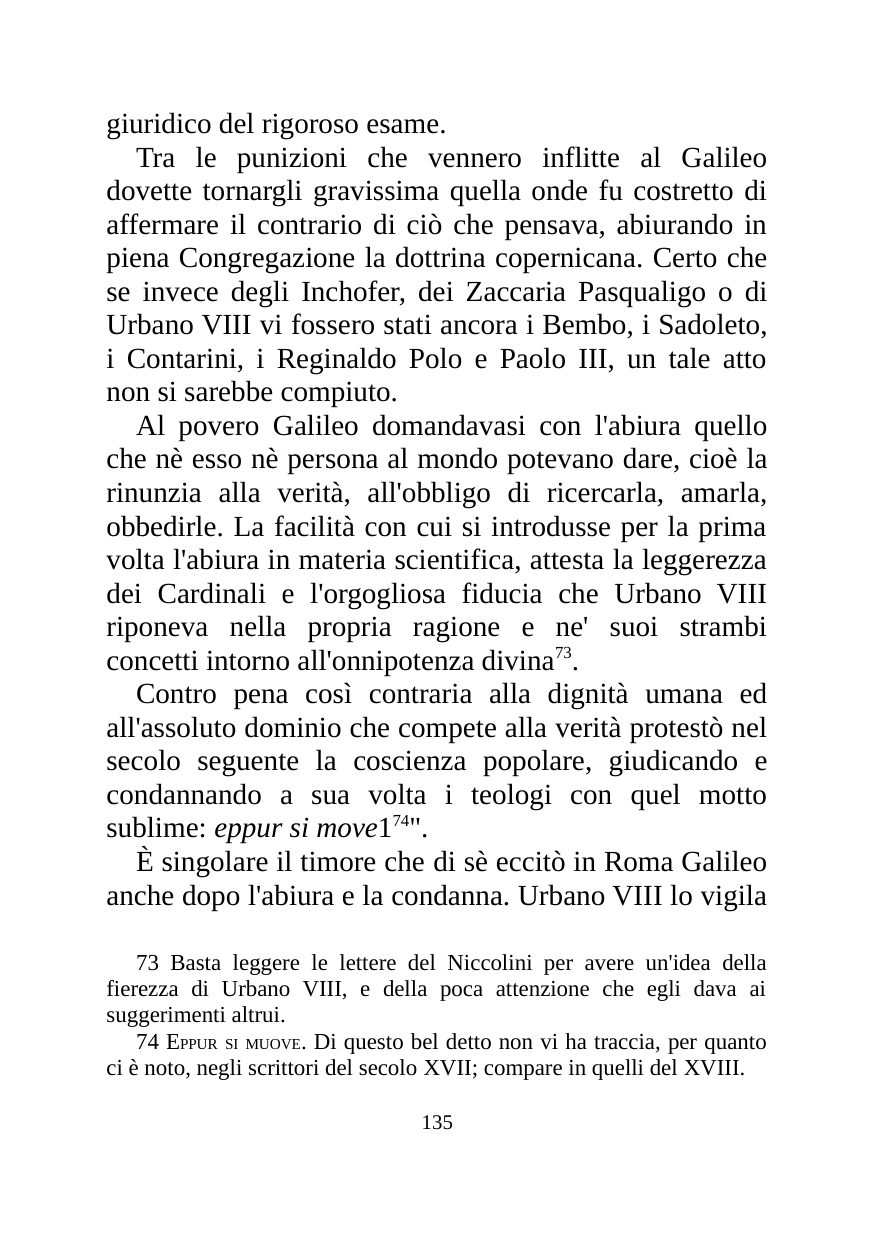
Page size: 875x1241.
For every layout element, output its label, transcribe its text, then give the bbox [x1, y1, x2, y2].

text Basta leggere le lettere del Niccolini per avere un'idea della fierezza di Urbano VIII, e della poca attenzione che egli dava ai suggerimenti altrui. [106, 949, 768, 1028]
text Eppur si muove. Di questo bel detto non vi ha traccia, per quanto ci è noto, negli scrittori del secolo XVII; compare in quelli del XVIII. [106, 1028, 768, 1080]
text Contro pena così contraria alla dignità umana ed all'assoluto dominio che compete alla verità protestò nel secolo seguente la coscienza popolare, giudicando e condannando a sua volta i teologi con quel motto sublime: eppur si move1". [106, 676, 768, 844]
text Al povero Galileo domandavasi con l'abiura quello che nè esso nè persona al mondo potevano dare, cioè la rinunzia alla verità, all'obbligo di ricercarla, amarla, obbedirle. La facilità con cui si introdusse per la prima volta l'abiura in materia scientifica, attesta la leggerezza dei Cardinali e l'orgogliosa fiducia che Urbano VIII riponeva nella propria ragione e ne' suoi strambi concetti intorno all'onnipotenza divina. [106, 408, 768, 676]
text È singolare il timore che di sè eccitò in Roma Galileo anche dopo l'abiura e la condanna. Urbano VIII lo vigila [106, 844, 768, 911]
text Tra le punizioni che vennero inflitte al Galileo dovette tornargli gravissima quella onde fu costretto di affermare il contrario di ciò che pensava, abiurando in piena Congregazione la dottrina copernicana. Certo che se invece degli Inchofer, dei Zaccaria Pasqualigo o di Urbano VIII vi fossero stati ancora i Bembo, i Sadoleto, i Contarini, i Reginaldo Polo e Paolo III, un tale atto non si sarebbe compiuto. [106, 140, 768, 408]
text giuridico del rigoroso esame. [106, 106, 768, 140]
